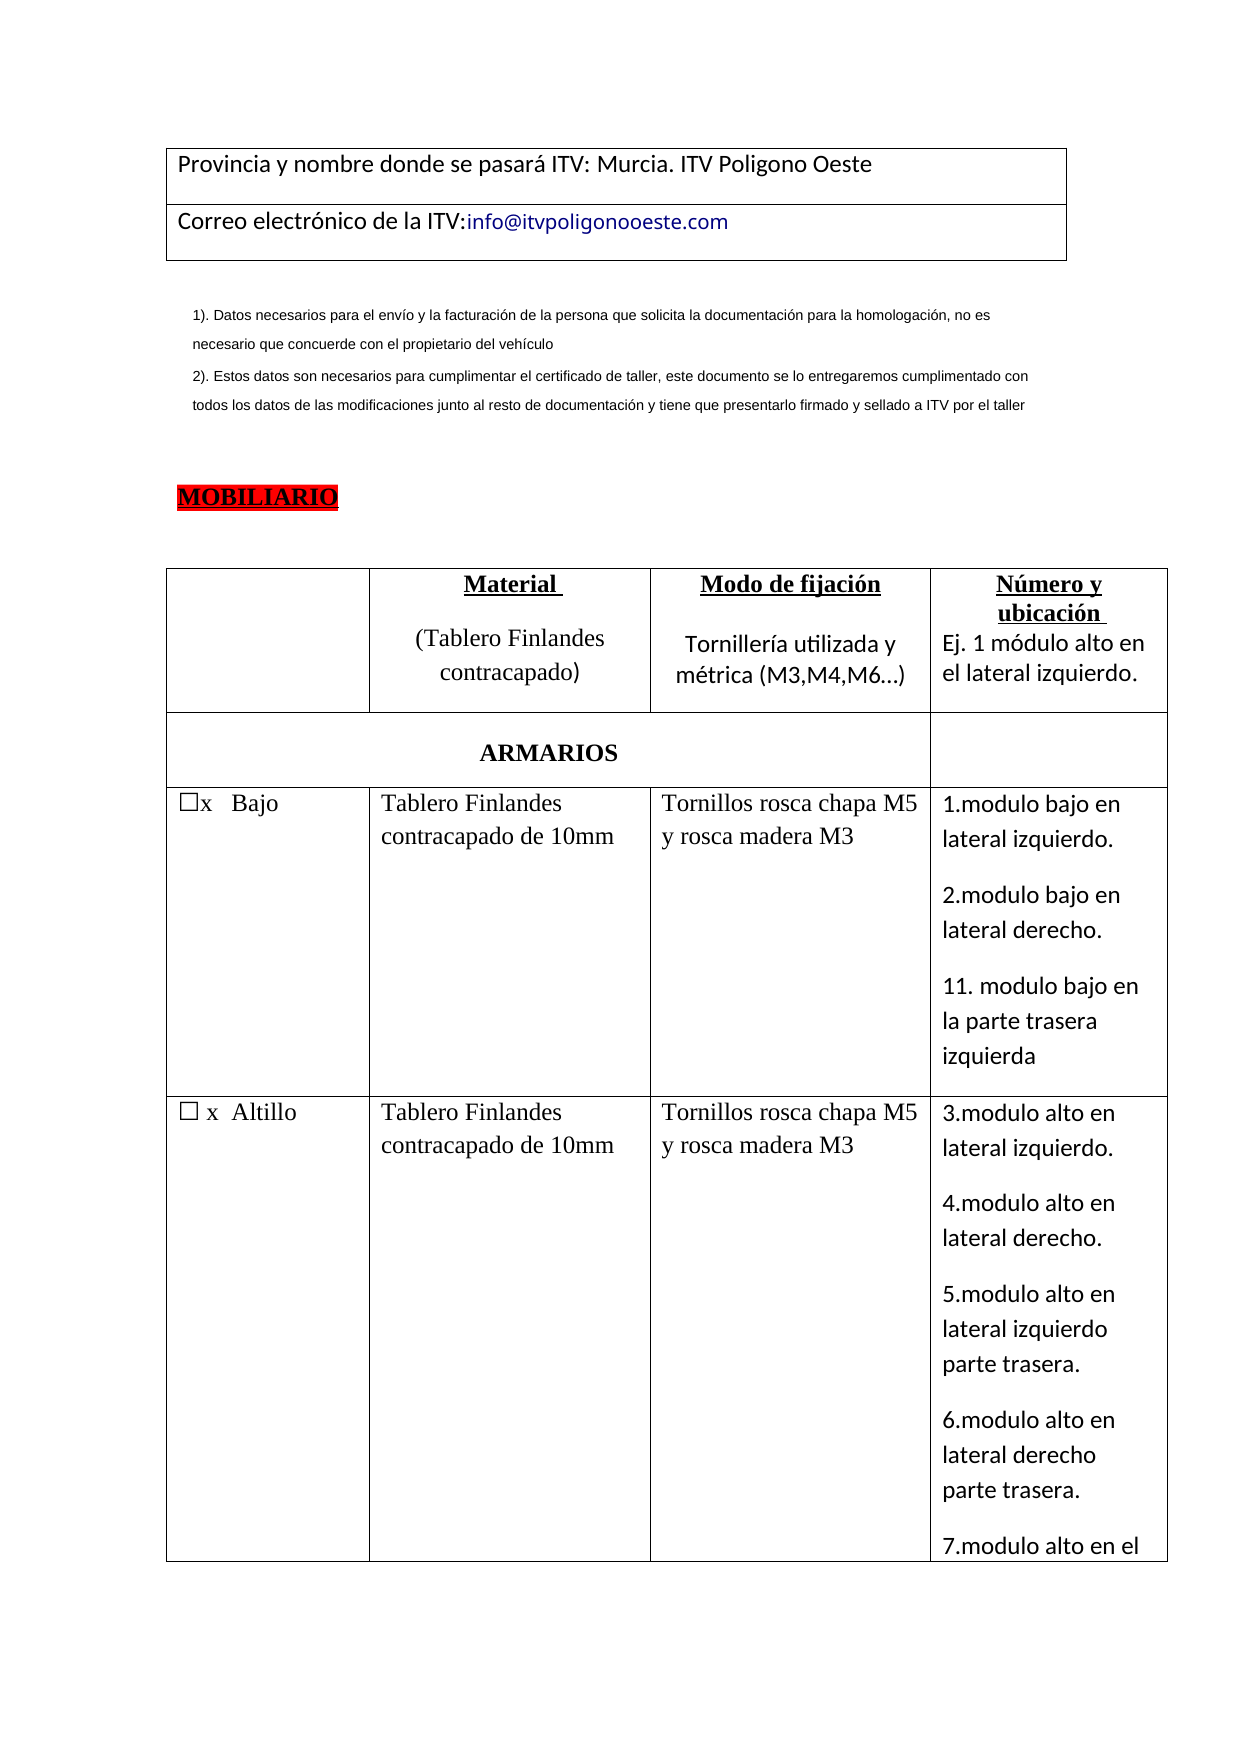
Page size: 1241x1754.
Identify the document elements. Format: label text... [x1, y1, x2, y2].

table_cell 1.modulo bajo en lateral izquierdo. 2.modulo bajo en lateral derecho. 11. modulo bajo en la parte trasera izquierda [931, 788, 1167, 1096]
table_cell ☐x Bajo [167, 788, 369, 1096]
table_cell Tornillos rosca chapa M5 y rosca madera M3 [651, 1097, 930, 1561]
table_header Material (Tablero Finlandes contracapado) [370, 569, 650, 712]
table_header [167, 569, 369, 712]
table_cell Tablero Finlandes contracapado de 10mm [370, 1097, 650, 1561]
table_cell ☐ x Altillo [167, 1097, 369, 1561]
table_cell 3.modulo alto en lateral izquierdo. 4.modulo alto en lateral derecho. 5.modulo alto en lateral izquierdo parte trasera. 6.modulo alto en lateral derecho parte trasera. 7.modulo alto en el [931, 1097, 1167, 1561]
subtitle 1). Datos necesarios para el envío y la facturación de la persona que solicita la documentación para la homologación, no es necesario que concuerde con el propietario del vehículo [192, 297, 1043, 355]
table_header Provincia y nombre donde se pasará ITV: Murcia. ITV Poligono Oeste [167, 149, 1066, 204]
table_cell ARMARIOS [167, 713, 930, 787]
table_header Modo de fijación Tornillería utilizada y métrica (M3,M4,M6…) [651, 569, 930, 712]
subtitle 2). Estos datos son necesarios para cumplimentar el certificado de taller, este documento se lo entregaremos cumplimentado con todos los datos de las modificaciones junto al resto de documentación y tiene que presentarlo firmado y sellado a ITV por el taller [192, 359, 1043, 416]
table_cell Tablero Finlandes contracapado de 10mm [370, 788, 650, 1096]
table_cell Correo electrónico de la ITV:info@itvpoligonooeste.com [167, 205, 1066, 260]
table_cell Tornillos rosca chapa M5 y rosca madera M3 [651, 788, 930, 1096]
table_cell [931, 713, 1167, 787]
table_header Número y ubicación Ej. 1 módulo alto en el lateral izquierdo. [931, 569, 1167, 712]
text MOBILIARIO [177, 482, 1063, 511]
